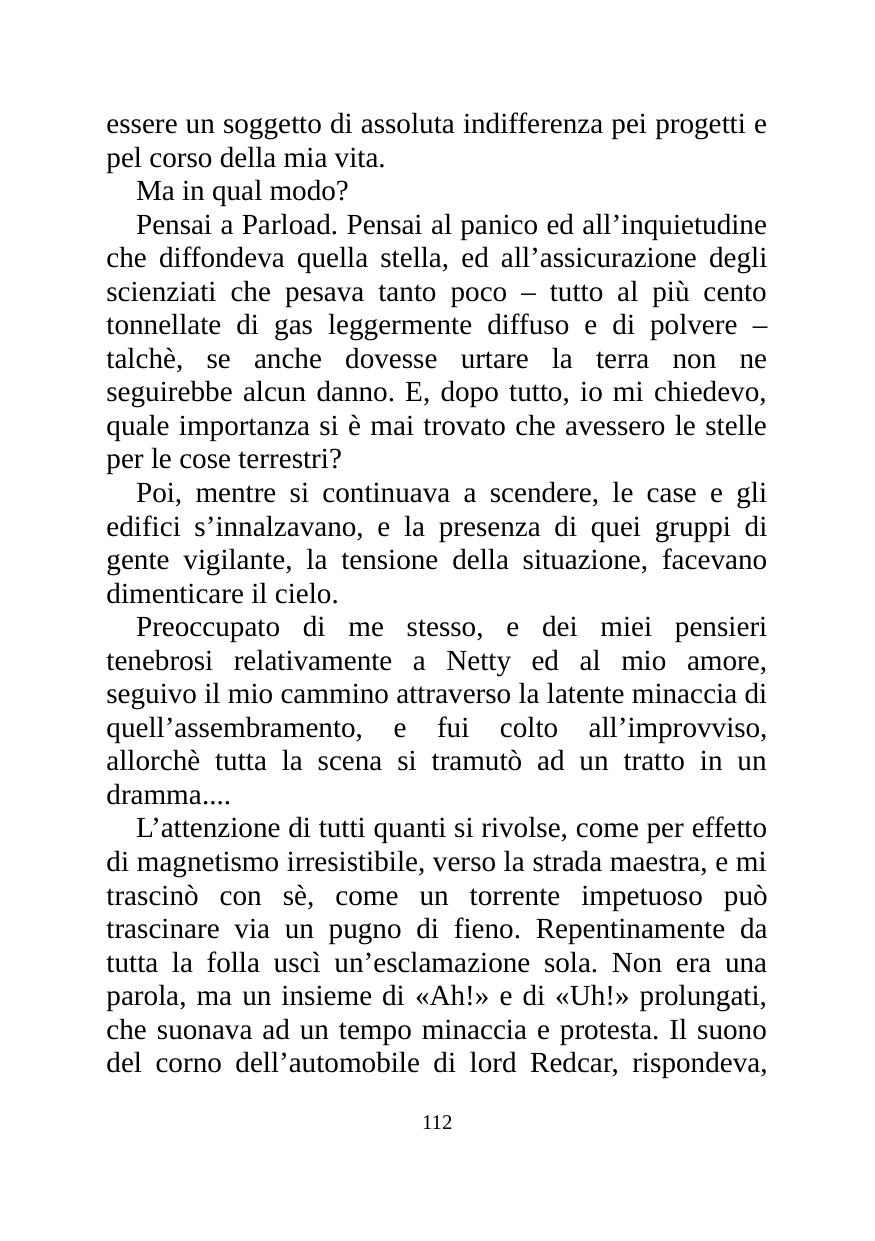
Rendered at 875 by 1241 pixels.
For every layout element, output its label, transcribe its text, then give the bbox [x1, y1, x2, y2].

text L’attenzione di tutti quanti si rivolse, come per effetto di magnetismo irresistibile, verso la strada maestra, e mi trascinò con sè, come un torrente impetuoso può trascinare via un pugno di fieno. Repentinamente da tutta la folla uscì un’esclamazione sola. Non era una parola, ma un insieme di «Ah!» e di «Uh!» prolungati, che suonava ad un tempo minaccia e protesta. Il suono del corno dell’automobile di lord Redcar, rispondeva, [106, 811, 768, 1079]
text Pensai a Parload. Pensai al panico ed all’inquietudine che diffondeva quella stella, ed all’assicurazione degli scienziati che pesava tanto poco – tutto al più cento tonnellate di gas leggermente diffuso e di polvere – talchè, se anche dovesse urtare la terra non ne seguirebbe alcun danno. E, dopo tutto, io mi chiedevo, quale importanza si è mai trovato che avessero le stelle per le cose terrestri? [106, 207, 768, 475]
text Ma in qual modo? [106, 173, 768, 207]
text Poi, mentre si continuava a scendere, le case e gli edifici s’innalzavano, e la presenza di quei gruppi di gente vigilante, la tensione della situazione, facevano dimenticare il cielo. [106, 475, 768, 609]
text Preoccupato di me stesso, e dei miei pensieri tenebrosi relativamente a Netty ed al mio amore, seguivo il mio cammino attraverso la latente minaccia di quell’assembramento, e fui colto all’improvviso, allorchè tutta la scena si tramutò ad un tratto in un dramma.... [106, 609, 768, 811]
text essere un soggetto di assoluta indifferenza pei progetti e pel corso della mia vita. [106, 106, 768, 173]
